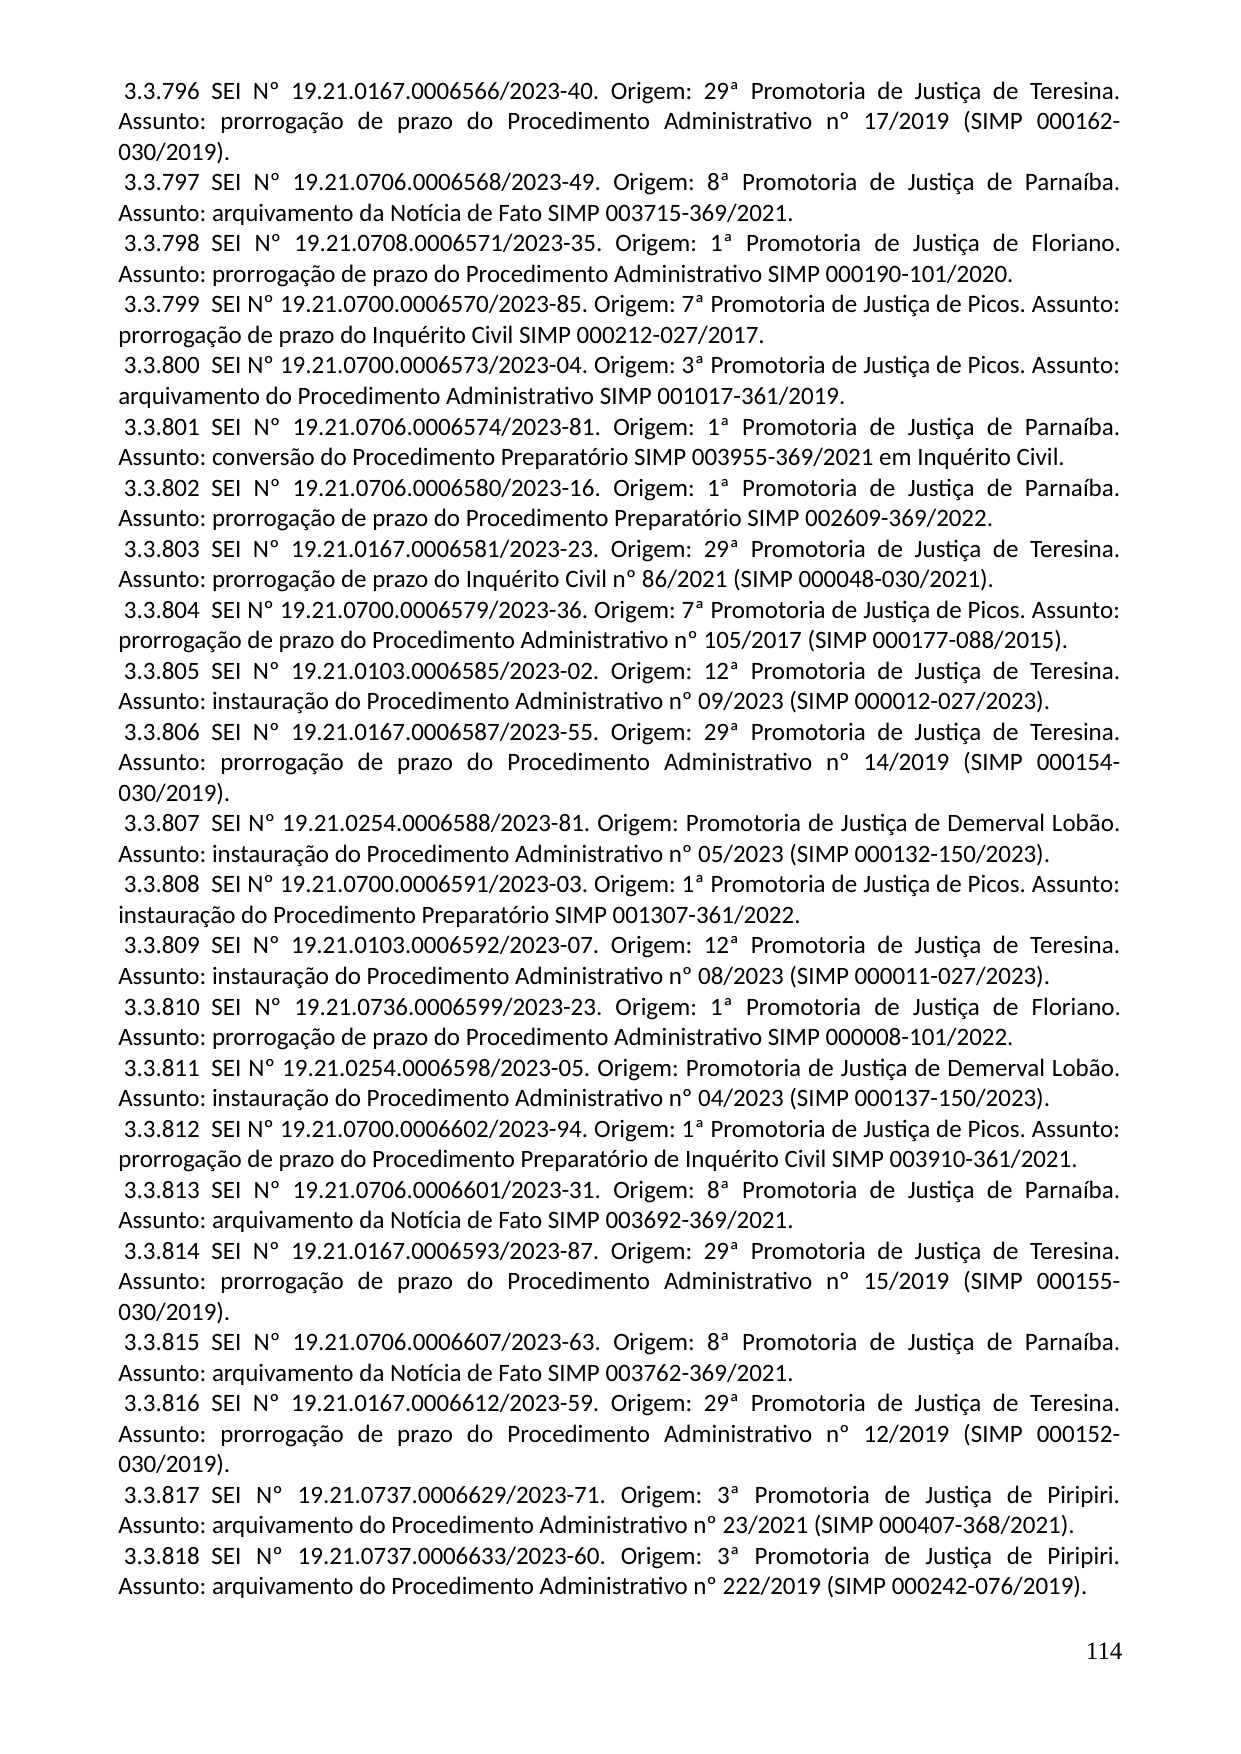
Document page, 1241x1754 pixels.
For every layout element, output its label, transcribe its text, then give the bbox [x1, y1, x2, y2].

list SEI Nº 19.21.0103.0006592/2023-07. Origem: 12ª Promotoria de Justiça de Teresina. Assunto: instauração do Procedimento Administrativo nº 08/2023 (SIMP 000011-027/2023). [118, 929, 1122, 991]
list SEI Nº 19.21.0167.0006587/2023-55. Origem: 29ª Promotoria de Justiça de Teresina. Assunto: prorrogação de prazo do Procedimento Administrativo nº 14/2019 (SIMP 000154-030/2019). [118, 716, 1122, 807]
list SEI Nº 19.21.0700.0006570/2023-85. Origem: 7ª Promotoria de Justiça de Picos. Assunto: prorrogação de prazo do Inquérito Civil SIMP 000212-027/2017. [118, 289, 1122, 350]
list SEI Nº 19.21.0737.0006633/2023-60. Origem: 3ª Promotoria de Justiça de Piripiri. Assunto: arquivamento do Procedimento Administrativo nº 222/2019 (SIMP 000242-076/2019). [118, 1540, 1122, 1601]
list SEI Nº 19.21.0700.0006602/2023-94. Origem: 1ª Promotoria de Justiça de Picos. Assunto: prorrogação de prazo do Procedimento Preparatório de Inquérito Civil SIMP 003910-361/2021. [118, 1113, 1122, 1174]
list SEI Nº 19.21.0706.0006601/2023-31. Origem: 8ª Promotoria de Justiça de Parnaíba. Assunto: arquivamento da Notícia de Fato SIMP 003692-369/2021. [118, 1174, 1122, 1235]
list SEI Nº 19.21.0736.0006599/2023-23. Origem: 1ª Promotoria de Justiça de Floriano. Assunto: prorrogação de prazo do Procedimento Administrativo SIMP 000008-101/2022. [118, 991, 1122, 1052]
list SEI Nº 19.21.0737.0006629/2023-71. Origem: 3ª Promotoria de Justiça de Piripiri. Assunto: arquivamento do Procedimento Administrativo nº 23/2021 (SIMP 000407-368/2021). [118, 1479, 1122, 1540]
list SEI Nº 19.21.0708.0006571/2023-35. Origem: 1ª Promotoria de Justiça de Floriano. Assunto: prorrogação de prazo do Procedimento Administrativo SIMP 000190-101/2020. [118, 228, 1122, 289]
list SEI Nº 19.21.0103.0006585/2023-02. Origem: 12ª Promotoria de Justiça de Teresina. Assunto: instauração do Procedimento Administrativo nº 09/2023 (SIMP 000012-027/2023). [118, 655, 1122, 716]
list SEI Nº 19.21.0167.0006566/2023-40. Origem: 29ª Promotoria de Justiça de Teresina. Assunto: prorrogação de prazo do Procedimento Administrativo nº 17/2019 (SIMP 000162-030/2019). [118, 75, 1122, 167]
list SEI Nº 19.21.0254.0006588/2023-81. Origem: Promotoria de Justiça de Demerval Lobão. Assunto: instauração do Procedimento Administrativo nº 05/2023 (SIMP 000132-150/2023). [118, 807, 1122, 868]
list SEI Nº 19.21.0700.0006573/2023-04. Origem: 3ª Promotoria de Justiça de Picos. Assunto: arquivamento do Procedimento Administrativo SIMP 001017-361/2019. [118, 350, 1122, 411]
list SEI Nº 19.21.0700.0006591/2023-03. Origem: 1ª Promotoria de Justiça de Picos. Assunto: instauração do Procedimento Preparatório SIMP 001307-361/2022. [118, 868, 1122, 929]
list SEI Nº 19.21.0700.0006579/2023-36. Origem: 7ª Promotoria de Justiça de Picos. Assunto: prorrogação de prazo do Procedimento Administrativo nº 105/2017 (SIMP 000177-088/2015). [118, 594, 1122, 655]
list SEI Nº 19.21.0167.0006593/2023-87. Origem: 29ª Promotoria de Justiça de Teresina. Assunto: prorrogação de prazo do Procedimento Administrativo nº 15/2019 (SIMP 000155-030/2019). [118, 1235, 1122, 1326]
list SEI Nº 19.21.0167.0006581/2023-23. Origem: 29ª Promotoria de Justiça de Teresina. Assunto: prorrogação de prazo do Inquérito Civil nº 86/2021 (SIMP 000048-030/2021). [118, 533, 1122, 594]
list SEI Nº 19.21.0706.0006568/2023-49. Origem: 8ª Promotoria de Justiça de Parnaíba. Assunto: arquivamento da Notícia de Fato SIMP 003715-369/2021. [118, 167, 1122, 228]
list SEI Nº 19.21.0706.0006580/2023-16. Origem: 1ª Promotoria de Justiça de Parnaíba. Assunto: prorrogação de prazo do Procedimento Preparatório SIMP 002609-369/2022. [118, 472, 1122, 533]
list SEI Nº 19.21.0706.0006607/2023-63. Origem: 8ª Promotoria de Justiça de Parnaíba. Assunto: arquivamento da Notícia de Fato SIMP 003762-369/2021. [118, 1326, 1122, 1387]
list SEI Nº 19.21.0254.0006598/2023-05. Origem: Promotoria de Justiça de Demerval Lobão. Assunto: instauração do Procedimento Administrativo nº 04/2023 (SIMP 000137-150/2023). [118, 1052, 1122, 1113]
list SEI Nº 19.21.0706.0006574/2023-81. Origem: 1ª Promotoria de Justiça de Parnaíba. Assunto: conversão do Procedimento Preparatório SIMP 003955-369/2021 em Inquérito Civil. [118, 411, 1122, 472]
list SEI Nº 19.21.0167.0006612/2023-59. Origem: 29ª Promotoria de Justiça de Teresina. Assunto: prorrogação de prazo do Procedimento Administrativo nº 12/2019 (SIMP 000152-030/2019). [118, 1387, 1122, 1479]
